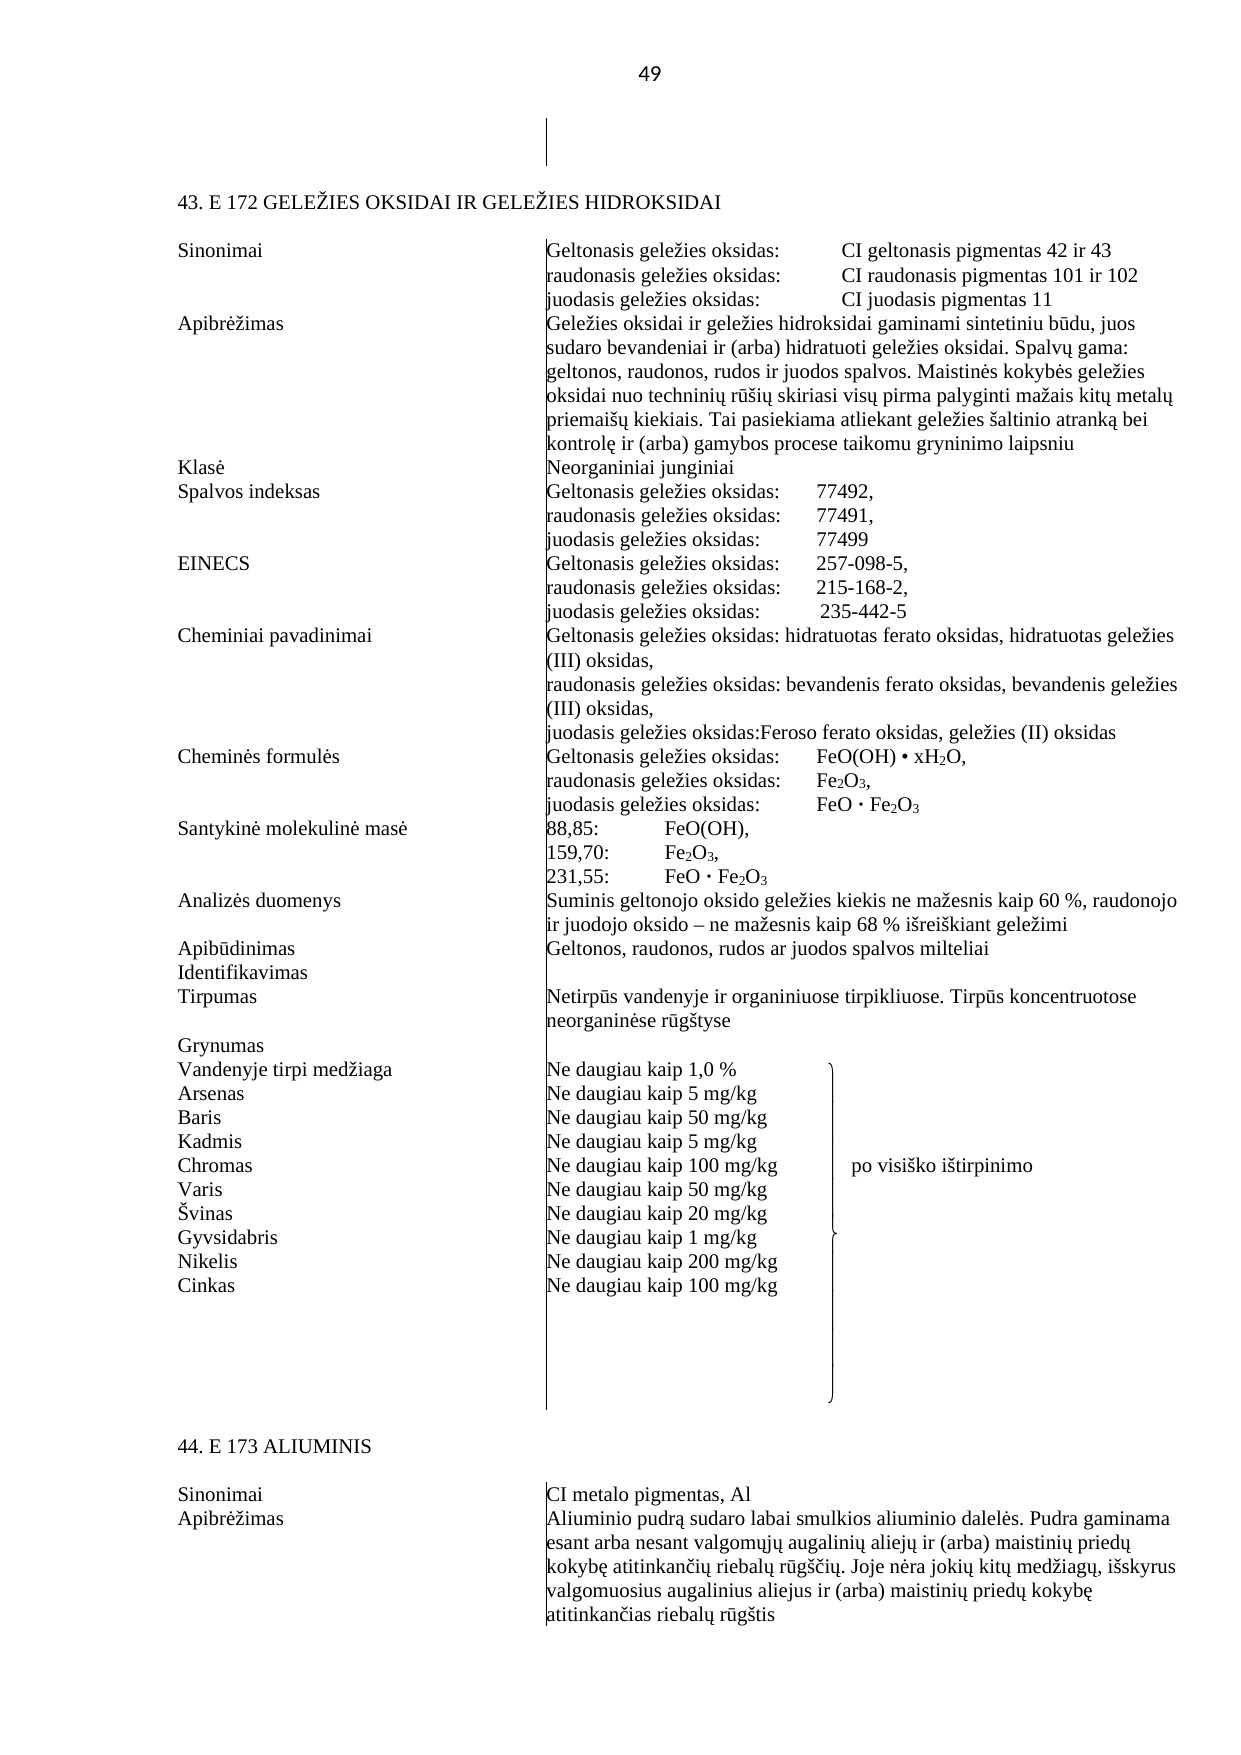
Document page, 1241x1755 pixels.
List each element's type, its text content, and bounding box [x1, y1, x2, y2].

table_cell [851, 1249, 1181, 1273]
table_cell Gyvsidabris [177, 1225, 546, 1249]
table_cell Kadmis [177, 1129, 546, 1153]
table_cell Grynumas [177, 1033, 546, 1057]
table_cell Apibrėžimas [177, 1506, 546, 1626]
table_cell Vandenyje tirpi medžiaga [177, 1057, 546, 1081]
table_cell Ne daugiau kaip 1 mg/kg [547, 1225, 812, 1249]
table_cell Apibrėžimas [177, 311, 546, 455]
table_cell CI metalo pigmentas, Al [547, 1482, 1181, 1506]
table_cell [177, 118, 546, 142]
table_cell Geltonasis geležies oksidas: FeO(OH) • xH2O, raudonasis geležies oksidas: Fe2O3, juodasis geležies oksidas: FeO · Fe2O3 [547, 744, 1181, 816]
table_cell [851, 1081, 1181, 1105]
table_cell Sinonimai [177, 239, 546, 311]
table_cell Geležies oksidai ir geležies hidroksidai gaminami sintetiniu būdu, juos sudaro bevandeniai ir (arba) hidratuoti geležies oksidai. Spalvų gama: geltonos, raudonos, rudos ir juodos spalvos. Maistinės kokybės geležies oksidai nuo techninių rūšių skiriasi visų pirma palyginti mažais kitų metalų priemaišų kiekiais. Tai pasiekiama atliekant geležies šaltinio atranką bei kontrolę ir (arba) gamybos procese taikomu gryninimo laipsniu [547, 311, 1181, 455]
table_cell Arsenas [177, 1081, 546, 1105]
table_cell Identifikavimas [177, 960, 546, 984]
table_cell Baris [177, 1105, 546, 1129]
table_cell po visiško ištirpinimo [851, 1153, 1181, 1177]
table_cell Geltonasis geležies oksidas: 77492, raudonasis geležies oksidas: 77491, juodasis geležies oksidas: 77499 [547, 479, 1181, 551]
table_cell [851, 1273, 1181, 1410]
table_cell [547, 142, 1181, 166]
table_cell Santykinė molekulinė masė [177, 816, 546, 888]
table_cell [547, 1033, 1181, 1057]
table_cell [851, 1057, 1181, 1081]
table_cell Ne daugiau kaip 100 mg/kg [547, 1153, 812, 1177]
table_cell [547, 960, 1181, 984]
table_cell [851, 1105, 1181, 1153]
table_cell Spalvos indeksas [177, 479, 546, 551]
table_cell [851, 1225, 1181, 1249]
table_cell 44. E 173 ALIUMINIS [177, 1410, 1181, 1482]
table_cell Cheminės formulės [177, 744, 546, 816]
table_cell Chromas [177, 1153, 546, 1177]
table_cell 43. E 172 GELEŽIES OKSIDAI IR GELEŽIES HIDROKSIDAI [177, 166, 1181, 238]
table_cell [547, 118, 1181, 142]
table_cell 88,85: FeO(OH), 159,70: Fe2O3, 231,55: FeO · Fe2O3 [547, 816, 1181, 888]
table_cell Cinkas [177, 1273, 546, 1410]
table_cell Ne daugiau kaip 1,0 % [547, 1057, 812, 1081]
table_cell Geltonos, raudonos, rudos ar juodos spalvos milteliai [547, 936, 1181, 960]
table_cell Geltonasis geležies oksidas: hidratuotas ferato oksidas, hidratuotas geležies (III) oksidas, raudonasis geležies oksidas: bevandenis ferato oksidas, bevandenis geležies (III) oksidas, juodasis geležies oksidas:Feroso ferato oksidas, geležies (II) oksidas [547, 624, 1181, 744]
table_cell [851, 1177, 1181, 1201]
table_cell Cheminiai pavadinimai [177, 624, 546, 744]
table_cell Švinas [177, 1201, 546, 1225]
table_cell [851, 1201, 1181, 1225]
table_cell Neorganiniai junginiai [547, 455, 1181, 479]
table_cell Sinonimai [177, 1482, 546, 1506]
table_cell Nikelis [177, 1249, 546, 1273]
table_cell Ne daugiau kaip 5 mg/kg [547, 1129, 812, 1153]
table_cell Varis [177, 1177, 546, 1201]
table_cell [177, 142, 546, 166]
table_cell EINECS [177, 551, 546, 623]
table_cell Analizės duomenys [177, 888, 546, 936]
table_cell Aliuminio pudrą sudaro labai smulkios aliuminio dalelės. Pudra gaminama esant arba nesant valgomųjų augalinių aliejų ir (arba) maistinių priedų kokybę atitinkančių riebalų rūgščių. Joje nėra jokių kitų medžiagų, išskyrus valgomuosius augalinius aliejus ir (arba) maistinių priedų kokybę atitinkančias riebalų rūgštis [547, 1506, 1181, 1626]
table_cell Suminis geltonojo oksido geležies kiekis ne mažesnis kaip 60 %, raudonojo ir juodojo oksido – ne mažesnis kaip 68 % išreiškiant geležimi [547, 888, 1181, 936]
table_cell Ne daugiau kaip 50 mg/kg [547, 1105, 812, 1129]
table_cell Geltonasis geležies oksidas: CI geltonasis pigmentas 42 ir 43 raudonasis geležies oksidas: CI raudonasis pigmentas 101 ir 102 juodasis geležies oksidas: CI juodasis pigmentas 11 [547, 239, 1181, 311]
table_cell Ne daugiau kaip 200 mg/kg [547, 1249, 812, 1273]
table_cell Ne daugiau kaip 20 mg/kg [547, 1201, 812, 1225]
table_cell Klasė [177, 455, 546, 479]
table_cell [812, 1057, 851, 1410]
table_cell Tirpumas [177, 984, 546, 1032]
table_cell Ne daugiau kaip 50 mg/kg [547, 1177, 812, 1201]
table_cell Geltonasis geležies oksidas: 257-098-5, raudonasis geležies oksidas: 215-168-2, juodasis geležies oksidas: 235-442-5 [547, 551, 1181, 623]
table_cell Apibūdinimas [177, 936, 546, 960]
table_cell Netirpūs vandenyje ir organiniuose tirpikliuose. Tirpūs koncentruotose neorganinėse rūgštyse [547, 984, 1181, 1032]
table_cell Ne daugiau kaip 5 mg/kg [547, 1081, 812, 1105]
table_cell Ne daugiau kaip 100 mg/kg [547, 1273, 812, 1410]
